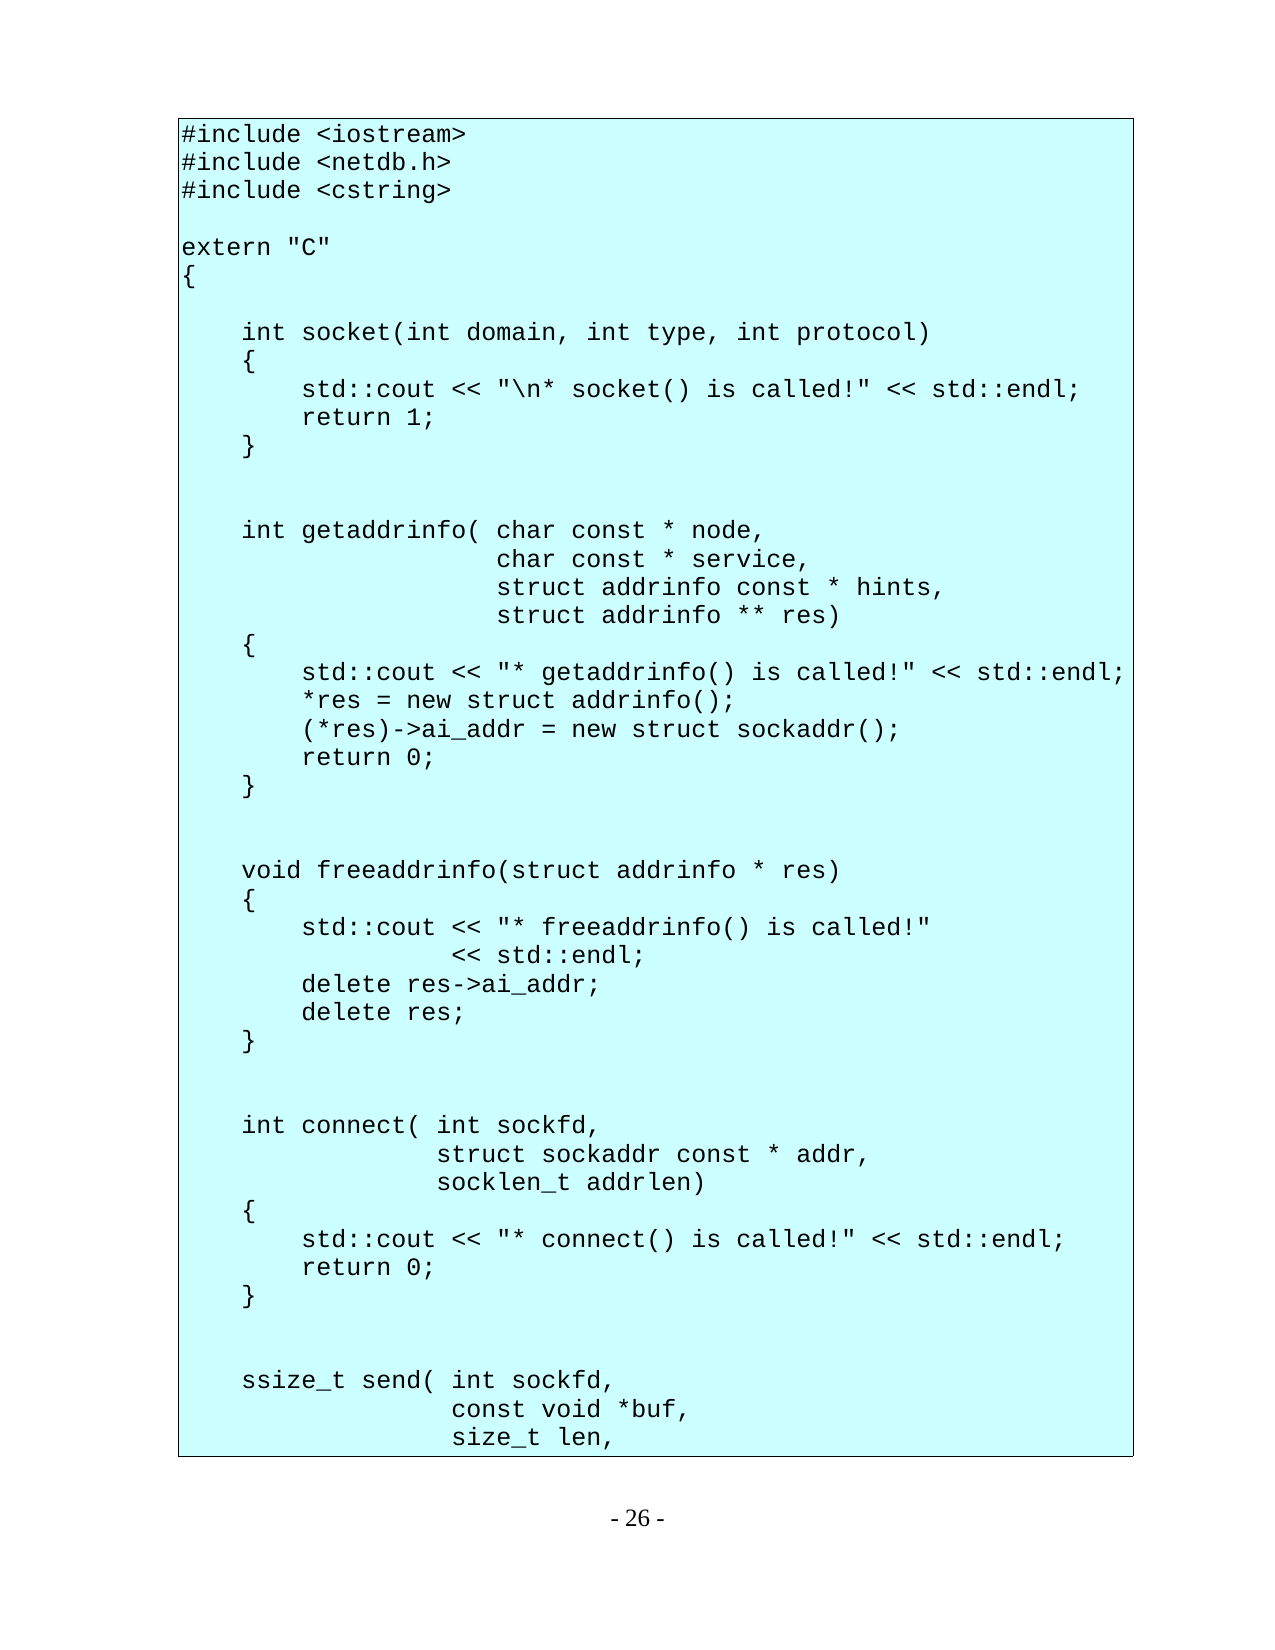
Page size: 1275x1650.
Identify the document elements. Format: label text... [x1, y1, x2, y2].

text #include <iostream> #include <netdb.h> #include <cstring> extern "C" { int socket(int domain, int type, int protocol) { std::cout << "\n* socket() is called!" << std::endl; return 1; } int getaddrinfo( char const * node, char const * service, struct addrinfo const * hints, struct addrinfo ** res) { std::cout << "* getaddrinfo() is called!" << std::endl; *res = new struct addrinfo(); (*res)->ai_addr = new struct sockaddr(); return 0; } void freeaddrinfo(struct addrinfo * res) { std::cout << "* freeaddrinfo() is called!" << std::endl; delete res->ai_addr; delete res; } int connect( int sockfd, struct sockaddr const * addr, socklen_t addrlen) { std::cout << "* connect() is called!" << std::endl; return 0; } ssize_t send( int sockfd, const void *buf, size_t len, [179, 119, 1133, 1456]
